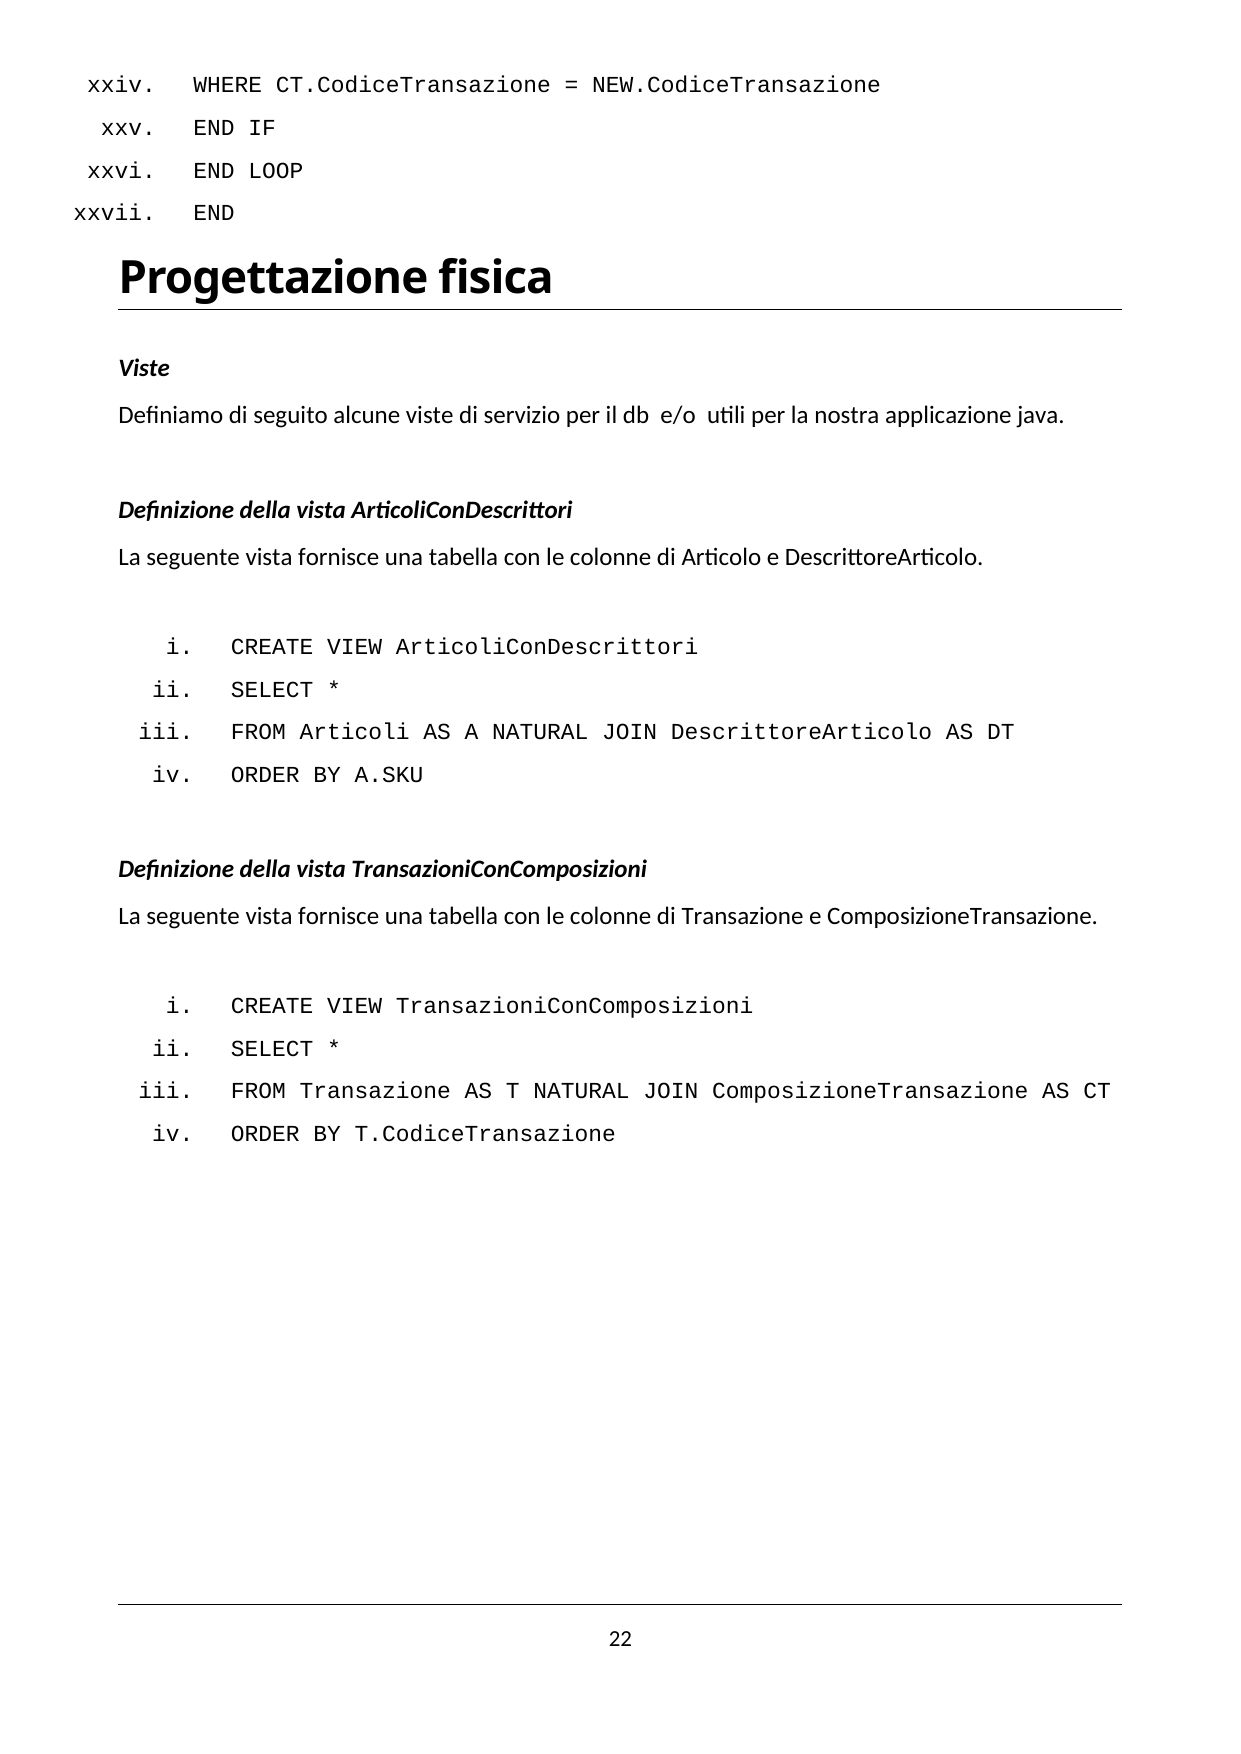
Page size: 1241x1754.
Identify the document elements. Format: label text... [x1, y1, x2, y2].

list WHERE CT.CodiceTransazione = NEW.CodiceTransazione [156, 74, 1122, 100]
list CREATE VIEW TransazioniConComposizioni [193, 994, 1122, 1021]
list CREATE VIEW ArticoliConDescrittori [193, 635, 1122, 661]
list END IF [156, 116, 1122, 142]
text Definizione della vista TransazioniConComposizioni [118, 853, 1122, 883]
text Viste [118, 352, 1122, 383]
text Definiamo di seguito alcune viste di servizio per il db e/o utili per la nostra applicazione java. [118, 399, 1122, 430]
list FROM Articoli AS A NATURAL JOIN DescrittoreArticolo AS DT [193, 721, 1122, 747]
list SELECT * [193, 678, 1122, 704]
text La seguente vista fornisce una tabella con le colonne di Transazione e ComposizioneTransazione. [118, 900, 1122, 931]
list FROM Transazione AS T NATURAL JOIN ComposizioneTransazione AS CT [193, 1080, 1122, 1106]
list SELECT * [193, 1037, 1122, 1063]
title Progettazione fisica [118, 244, 1122, 309]
text La seguente vista fornisce una tabella con le colonne di Articolo e DescrittoreArticolo. [118, 541, 1122, 572]
list END LOOP [156, 159, 1122, 185]
list ORDER BY A.SKU [193, 763, 1122, 789]
list END [156, 202, 1122, 227]
text Definizione della vista ArticoliConDescrittori [118, 494, 1122, 524]
list ORDER BY T.CodiceTransazione [193, 1122, 1122, 1148]
